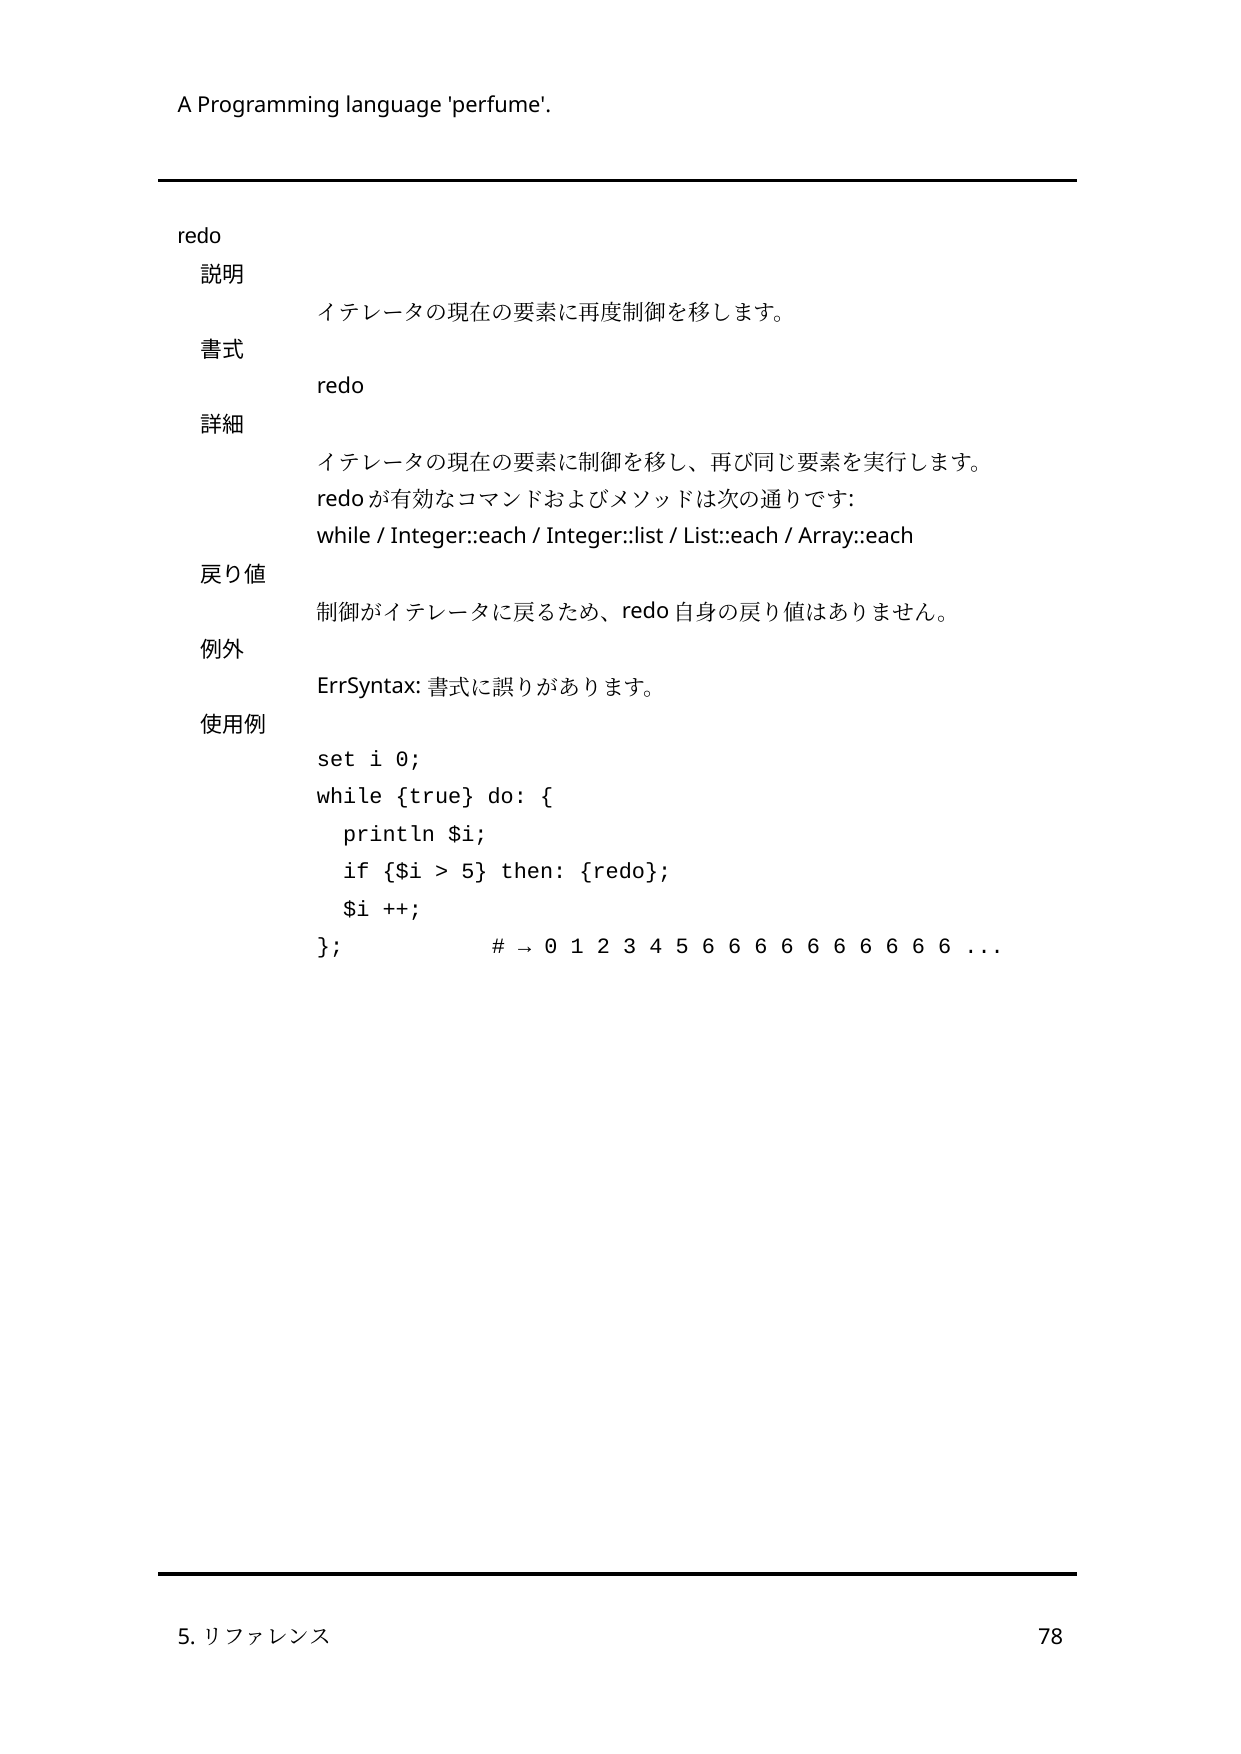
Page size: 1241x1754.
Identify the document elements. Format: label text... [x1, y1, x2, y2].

table_cell 書式 [200, 329, 317, 404]
table_cell redo [317, 329, 1063, 404]
table_cell イテレータの現在の要素に制御を移し、再び同じ要素を実行します。 redoが有効なコマンドおよびメソッドは次の通りです: while / Integer::each / Integer::list / List::each / Array::each [317, 404, 1063, 554]
table_cell 詳細 [200, 404, 317, 554]
table_cell 使用例 [200, 704, 317, 967]
table_header イテレータの現在の要素に再度制御を移します。 [317, 254, 1063, 329]
table_cell ErrSyntax: 書式に誤りがあります。 [317, 629, 1063, 704]
table_cell set i 0; while {true} do: { println $i; if {$i > 5} then: {redo}; $i ++; }; # → 0 1 2 3 4 5 6 6 6 6 6 6 6 6 6 6 ... [317, 704, 1063, 967]
table_cell 例外 [200, 629, 317, 704]
table_cell 制御がイテレータに戻るため、redo自身の戻り値はありません。 [317, 554, 1063, 629]
table_cell 戻り値 [200, 554, 317, 629]
table_header 説明 [200, 254, 317, 329]
subtitle redo [177, 217, 1063, 254]
